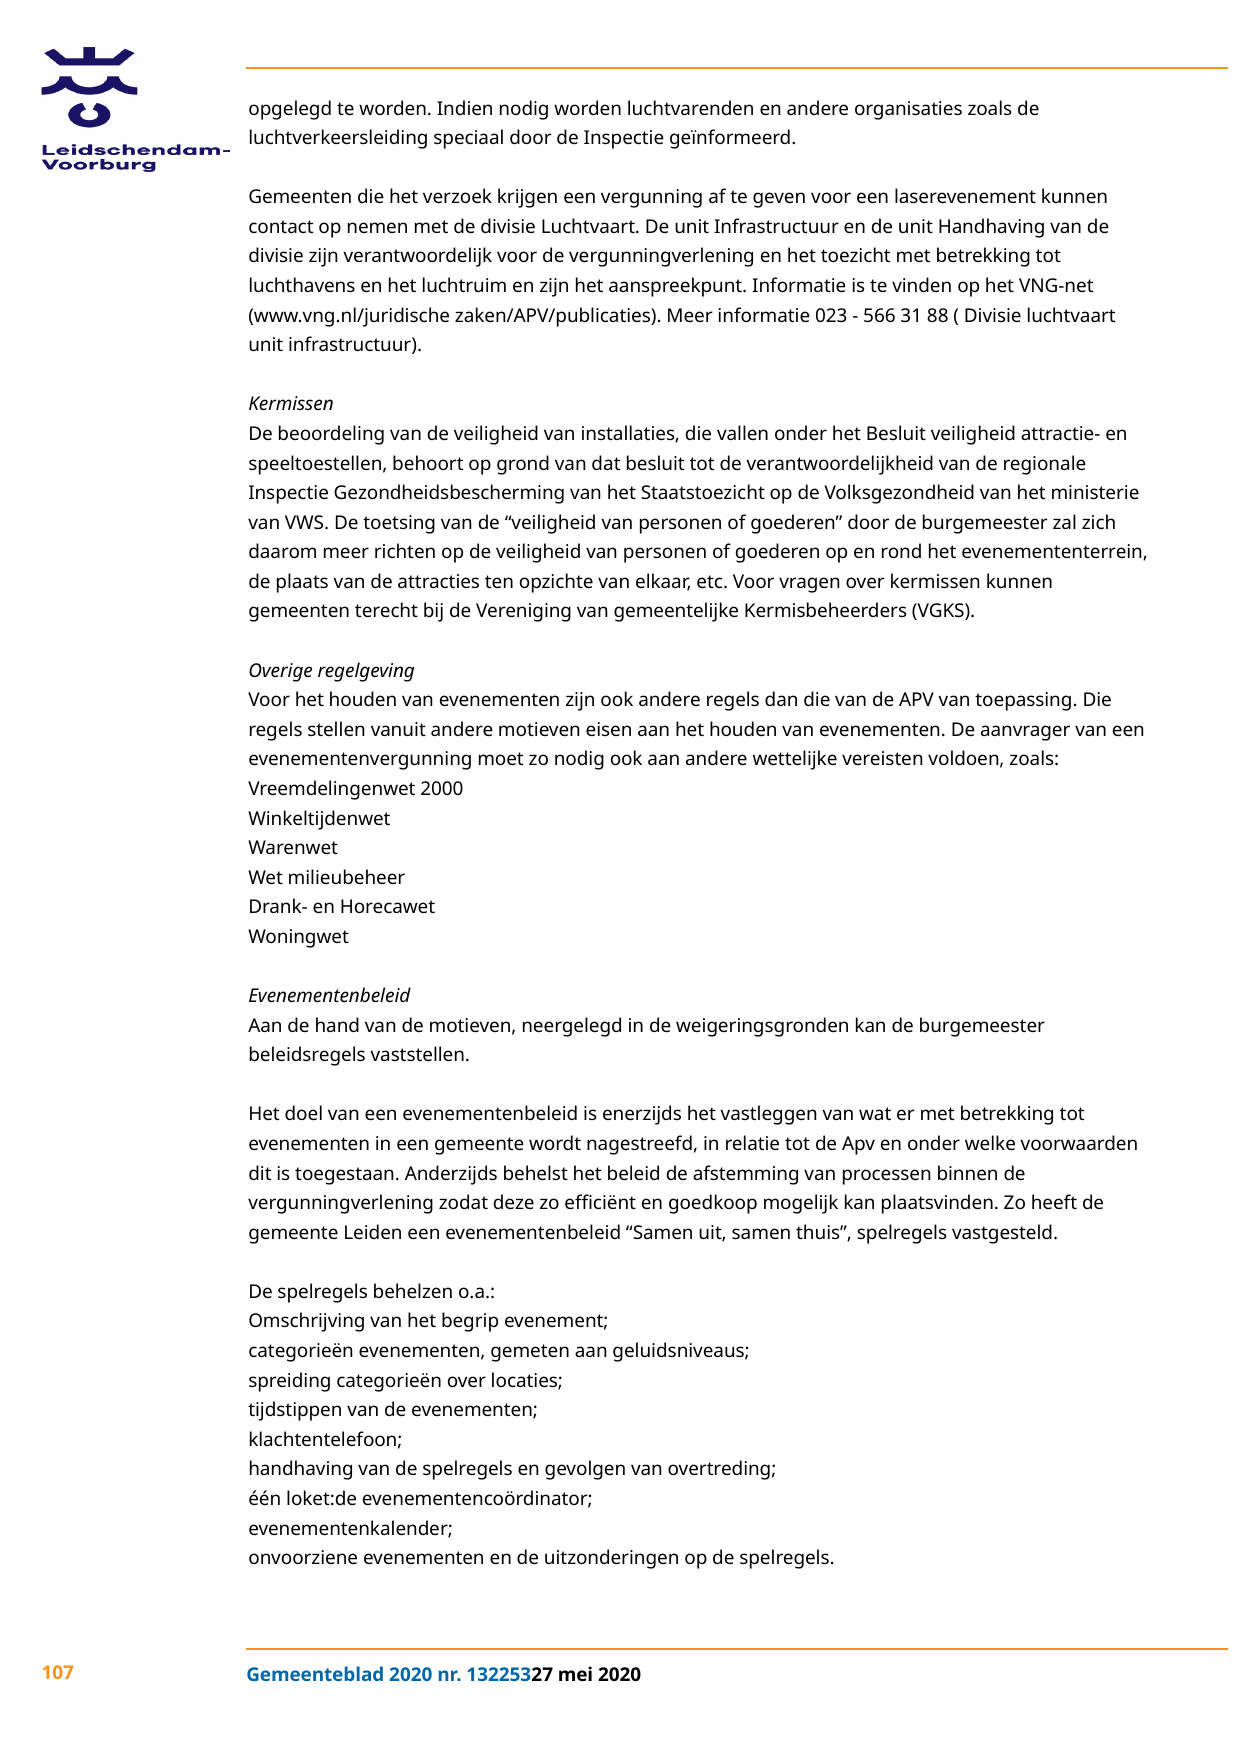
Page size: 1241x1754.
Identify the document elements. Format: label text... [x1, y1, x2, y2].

text Evenementenbeleid [248, 982, 1152, 1008]
text Voor het houden van evenementen zijn ook andere regels dan die van de APV van toepassing. Die regels stellen vanuit andere motieven eisen aan het houden van evenementen. De aanvrager van een evenementenvergunning moet zo nodig ook aan andere wettelijke vereisten voldoen, zoals: [248, 686, 1152, 771]
text Het doel van een evenementenbeleid is enerzijds het vastleggen van wat er met betrekking tot evenementen in een gemeente wordt nagestreefd, in relatie tot de Apv en onder welke voorwaarden dit is toegestaan. Anderzijds behelst het beleid de afstemming van processen binnen de vergunningverlening zodat deze zo efficiënt en goedkoop mogelijk kan plaatsvinden. Zo heeft de gemeente Leiden een evenementenbeleid “Samen uit, samen thuis”, spelregels vastgesteld. [248, 1101, 1152, 1245]
text Kermissen [248, 391, 1152, 416]
text Vreemdelingenwet 2000 [248, 775, 1152, 801]
text klachtentelefoon; [248, 1426, 1152, 1452]
text categorieën evenementen, gemeten aan geluidsniveaus; [248, 1337, 1152, 1363]
text onvoorziene evenementen en de uitzonderingen op de spelregels. [248, 1544, 1152, 1570]
text Woningwet [248, 923, 1152, 949]
text Overige regelgeving [248, 657, 1152, 683]
text De beoordeling van de veiligheid van installaties, die vallen onder het Besluit veiligheid attractie- en speeltoestellen, behoort op grond van dat besluit tot de verantwoordelijkheid van de regionale Inspectie Gezondheidsbescherming van het Staatstoezicht op de Volksgezondheid van het ministerie van VWS. De toetsing van de “veiligheid van personen of goederen” door de burgemeester zal zich daarom meer richten op de veiligheid van personen of goederen op en rond het evenemententerrein, de plaats van de attracties ten opzichte van elkaar, etc. Voor vragen over kermissen kunnen gemeenten terecht bij de Vereniging van gemeentelijke Kermisbeheerders (VGKS). [248, 420, 1152, 623]
text Gemeenten die het verzoek krijgen een vergunning af te geven voor een laserevenement kunnen contact op nemen met de divisie Luchtvaart. De unit Infrastructuur en de unit Handhaving van de divisie zijn verantwoordelijk voor de vergunningverlening en het toezicht met betrekking tot luchthavens en het luchtruim en zijn het aanspreekpunt. Informatie is te vinden op het VNG-net (www.vng.nl/juridische zaken/APV/publicaties). Meer informatie 023 - 566 31 88 ( Divisie luchtvaart unit infrastructuur). [248, 183, 1152, 357]
picture [41, 47, 231, 172]
text Wet milieubeheer [248, 864, 1152, 890]
text evenementenkalender; [248, 1515, 1152, 1541]
text Omschrijving van het begrip evenement; [248, 1308, 1152, 1333]
text spreiding categorieën over locaties; [248, 1367, 1152, 1393]
text Winkeltijdenwet [248, 805, 1152, 831]
text Aan de hand van de motieven, neergelegd in de weigeringsgronden kan de burgemeester beleidsregels vaststellen. [248, 1012, 1152, 1067]
text De spelregels behelzen o.a.: [248, 1278, 1152, 1304]
text handhaving van de spelregels en gevolgen van overtreding; [248, 1456, 1152, 1481]
text opgelegd te worden. Indien nodig worden luchtvarenden en andere organisaties zoals de luchtverkeersleiding speciaal door de Inspectie geïnformeerd. [248, 95, 1152, 150]
text één loket:de evenementencoördinator; [248, 1485, 1152, 1511]
text Warenwet [248, 834, 1152, 860]
text Drank- en Horecawet [248, 893, 1152, 919]
text tijdstippen van de evenementen; [248, 1396, 1152, 1422]
